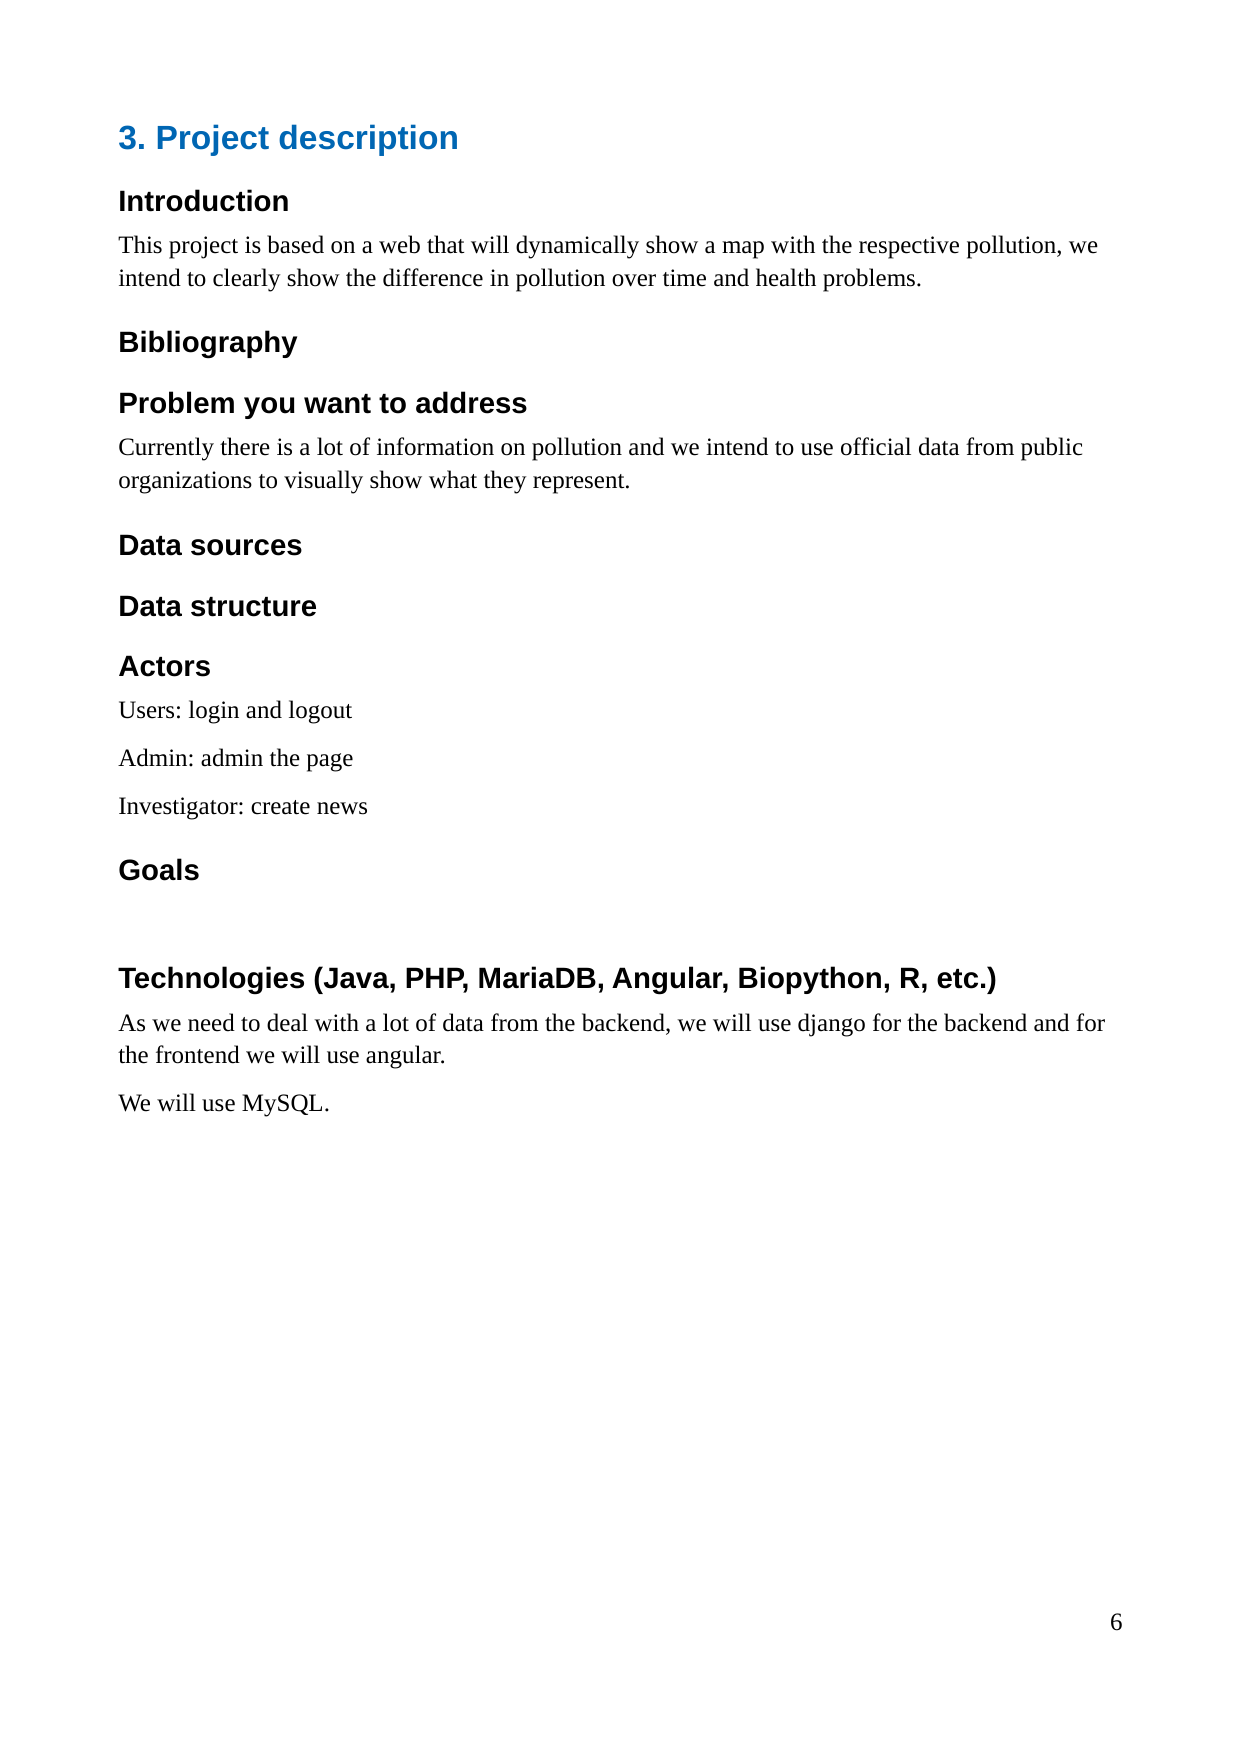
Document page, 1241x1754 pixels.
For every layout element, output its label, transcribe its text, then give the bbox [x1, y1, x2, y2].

subtitle Problem you want to address [118, 386, 1122, 420]
text Users: login and logout [118, 696, 1122, 724]
subtitle Data structure [118, 588, 1122, 622]
subtitle 3. Project description [118, 118, 1122, 157]
text Investigator: create news [118, 791, 1122, 819]
subtitle Goals [118, 853, 1122, 887]
subtitle Technologies (Java, PHP, MariaDB, Angular, Biopython, R, etc.) [118, 961, 1122, 995]
text We will use MySQL. [118, 1088, 1122, 1117]
subtitle Introduction [118, 184, 1122, 218]
subtitle Bibliography [118, 325, 1122, 359]
subtitle Data sources [118, 528, 1122, 561]
subtitle Actors [118, 649, 1122, 683]
text Currently there is a lot of information on pollution and we intend to use official data from public organizations to visually show what they represent. [118, 432, 1122, 494]
text Admin: admin the page [118, 743, 1122, 772]
text This project is based on a web that will dynamically show a map with the respective pollution, we intend to clearly show the difference in pollution over time and health problems. [118, 230, 1122, 292]
text As we need to deal with a lot of data from the backend, we will use django for the backend and for the frontend we will use angular. [118, 1008, 1122, 1069]
